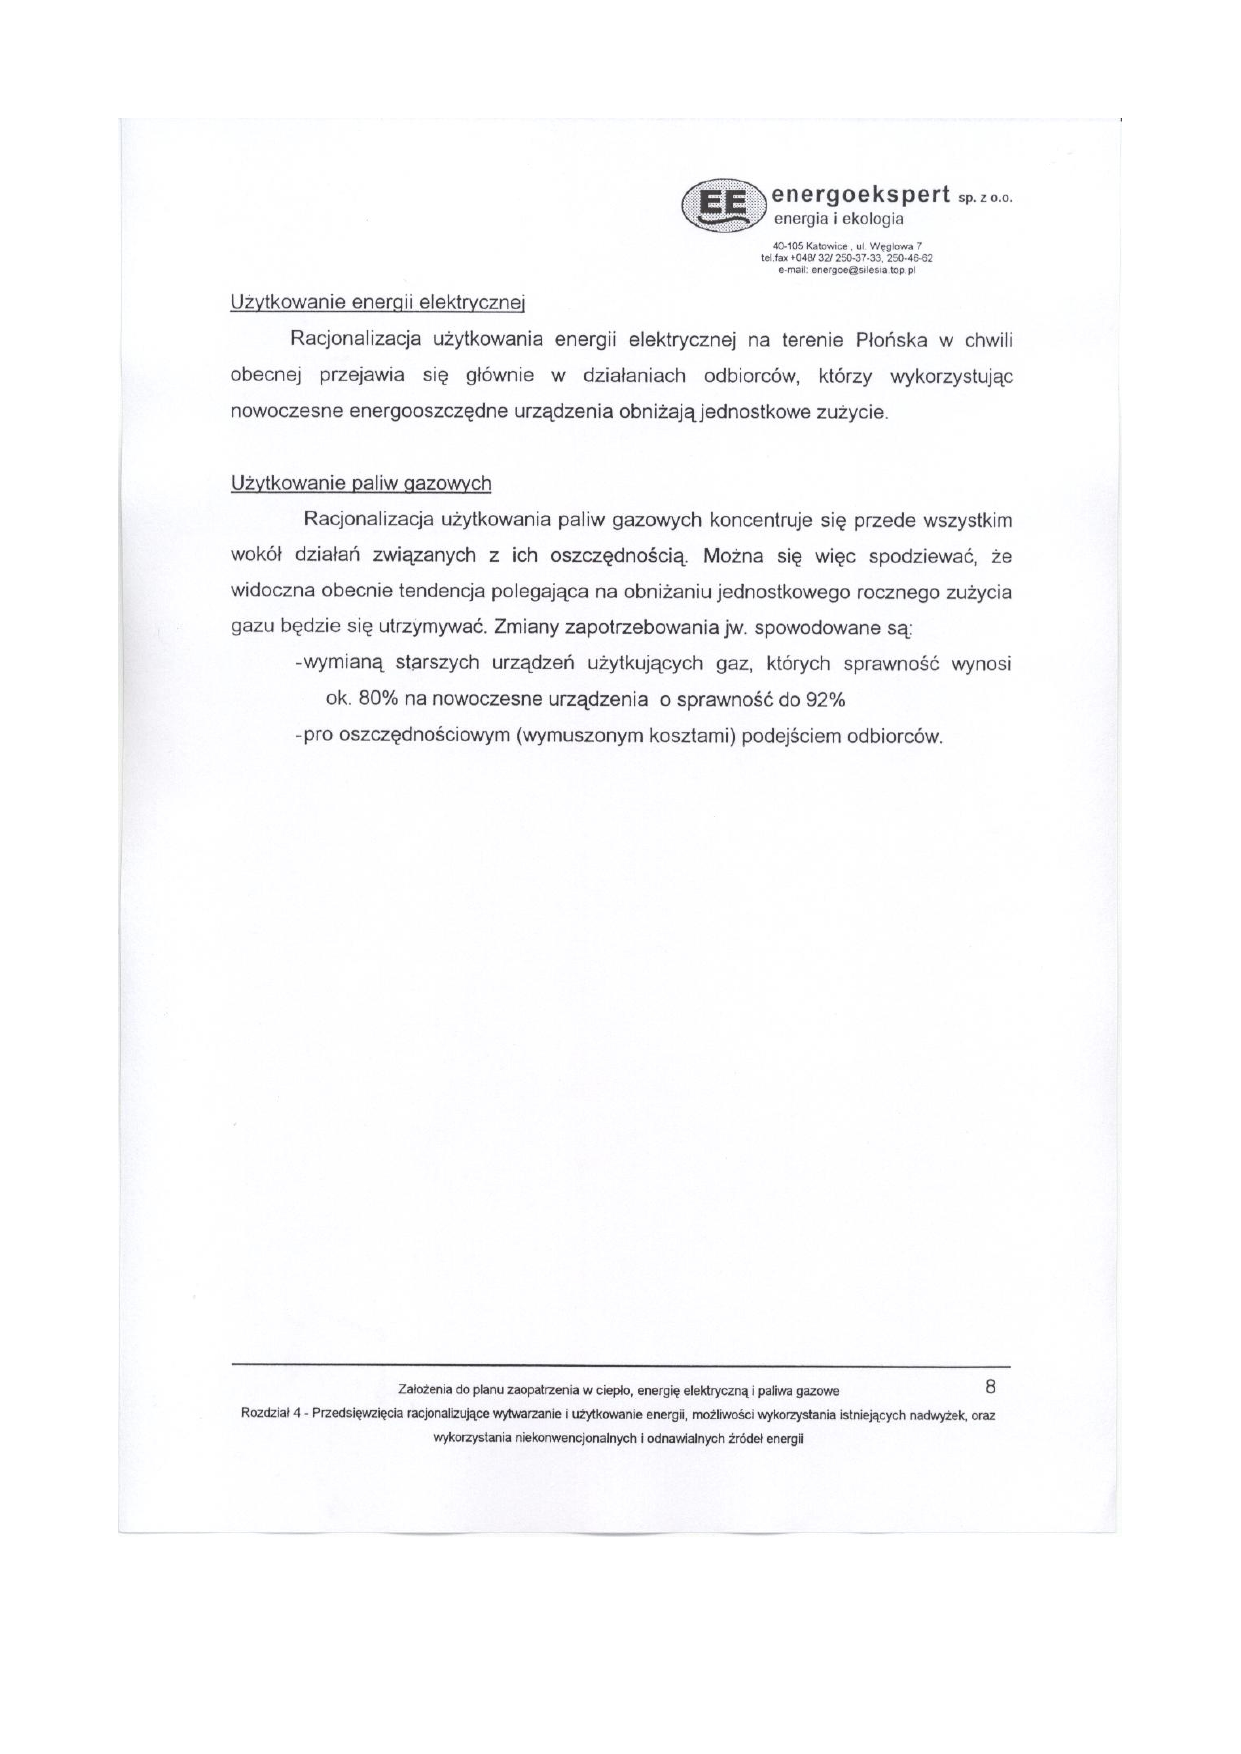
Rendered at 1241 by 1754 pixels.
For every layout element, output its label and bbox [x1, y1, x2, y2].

picture [118, 118, 1122, 1537]
